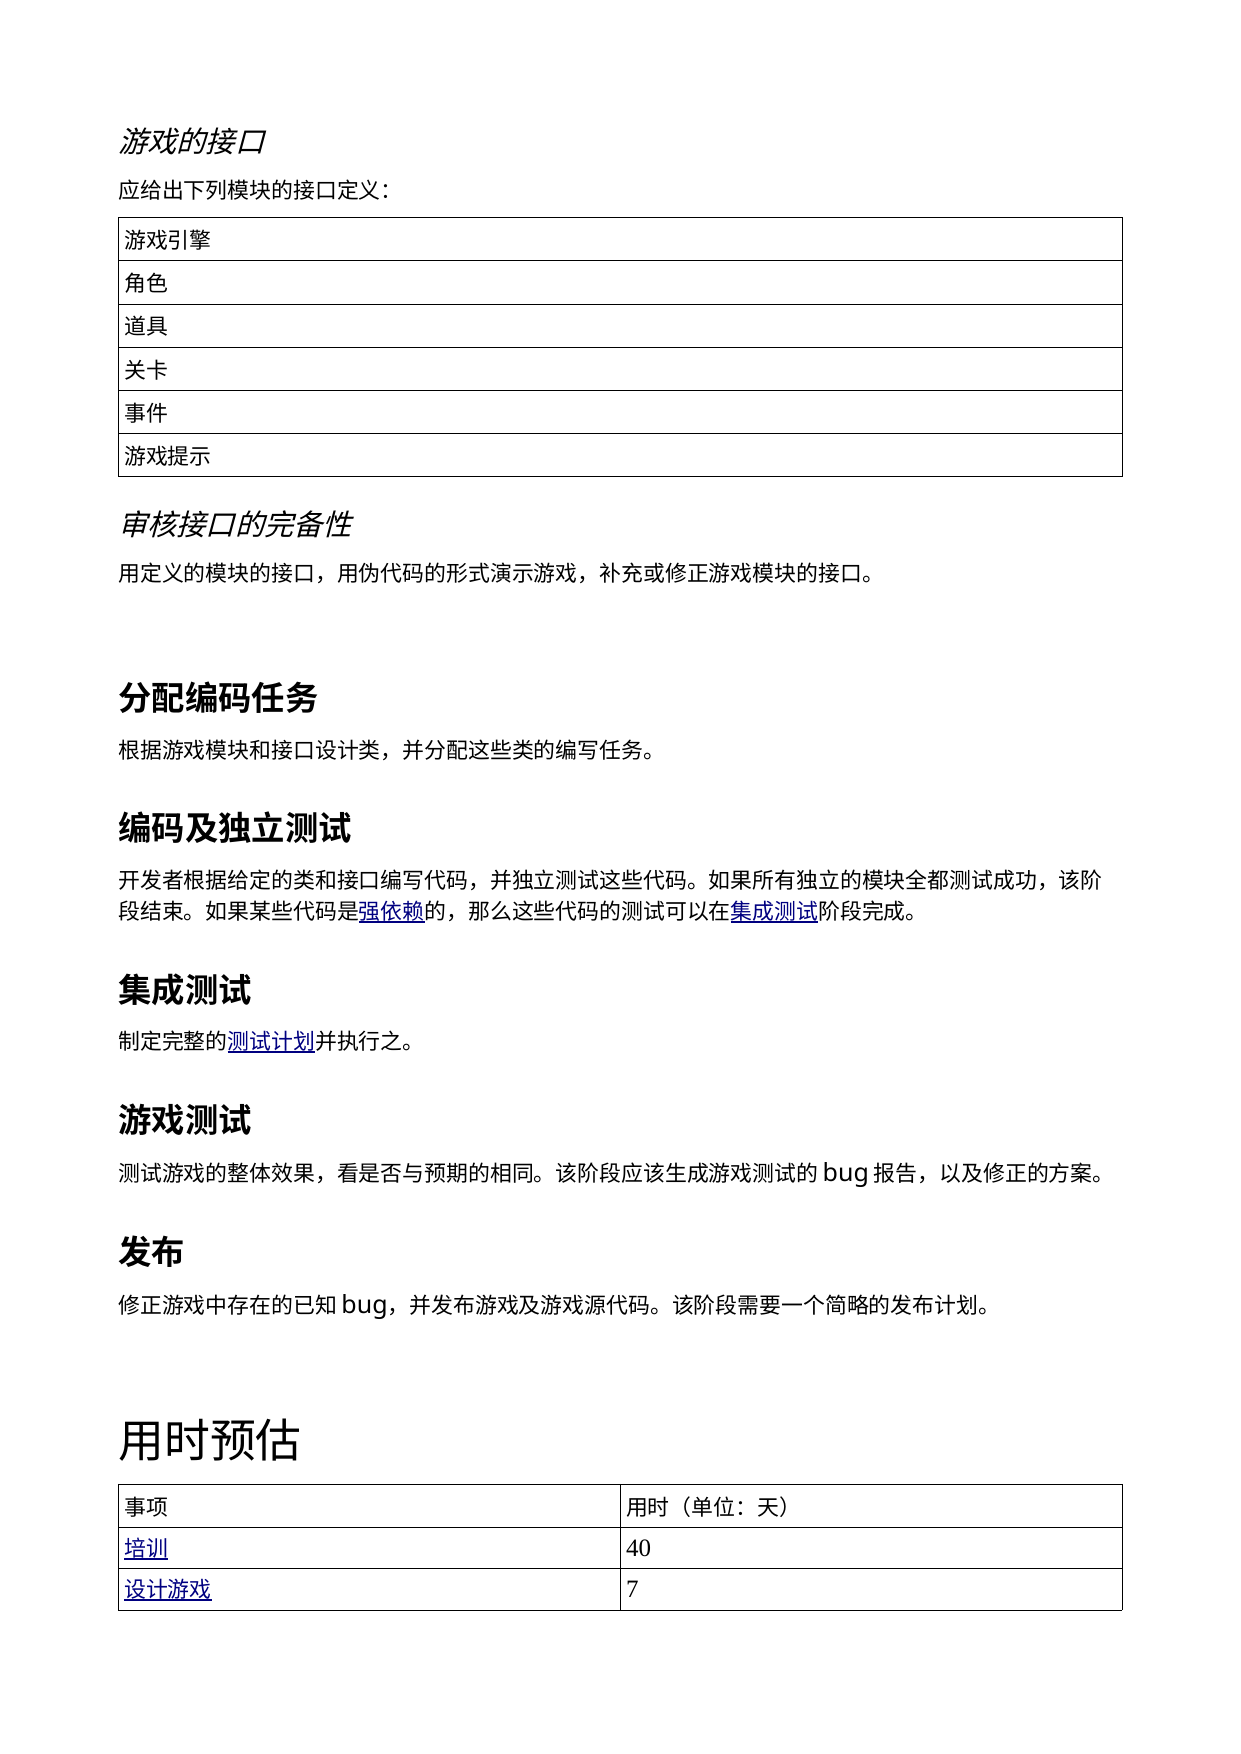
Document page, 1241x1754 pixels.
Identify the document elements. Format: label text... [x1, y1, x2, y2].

text 开发者根据给定的类和接口编写代码，并独立测试这些代码。如果所有独立的模块全都测试成功，该阶段结束。如果某些代码是强依赖的，那么这些代码的测试可以在集成测试阶段完成。 [118, 863, 1122, 926]
table_cell 40 [621, 1528, 1122, 1568]
text 用定义的模块的接口，用伪代码的形式演示游戏，补充或修正游戏模块的接口。 [118, 556, 1122, 588]
text 应给出下列模块的接口定义： [118, 173, 1122, 204]
table_header 用时（单位：天） [621, 1485, 1122, 1527]
text 修正游戏中存在的已知bug，并发布游戏及游戏源代码。该阶段需要一个简略的发布计划。 [118, 1287, 1122, 1321]
table_cell 游戏提示 [119, 434, 1122, 476]
table_header 事项 [119, 1485, 620, 1527]
table_cell 培训 [119, 1528, 620, 1568]
text 测试游戏的整体效果，看是否与预期的相同。该阶段应该生成游戏测试的bug报告，以及修正的方案。 [118, 1154, 1122, 1188]
table_cell 事件 [119, 391, 1122, 433]
table_cell 设计游戏 [119, 1569, 620, 1609]
table_header 游戏引擎 [119, 218, 1122, 260]
subtitle 集成测试 [118, 964, 1122, 1012]
table_cell 关卡 [119, 348, 1122, 390]
table_cell 道具 [119, 305, 1122, 347]
text 根据游戏模块和接口设计类，并分配这些类的编写任务。 [118, 733, 1122, 764]
table_cell 角色 [119, 261, 1122, 303]
subtitle 游戏的接口 [118, 118, 1122, 160]
text 制定完整的测试计划并执行之。 [118, 1024, 1122, 1056]
subtitle 编码及独立测试 [118, 802, 1122, 850]
table_cell 7 [621, 1569, 1122, 1609]
subtitle 审核接口的完备性 [118, 502, 1122, 544]
subtitle 发布 [118, 1226, 1122, 1274]
subtitle 用时预估 [118, 1405, 1122, 1471]
subtitle 分配编码任务 [118, 672, 1122, 720]
subtitle 游戏测试 [118, 1094, 1122, 1142]
